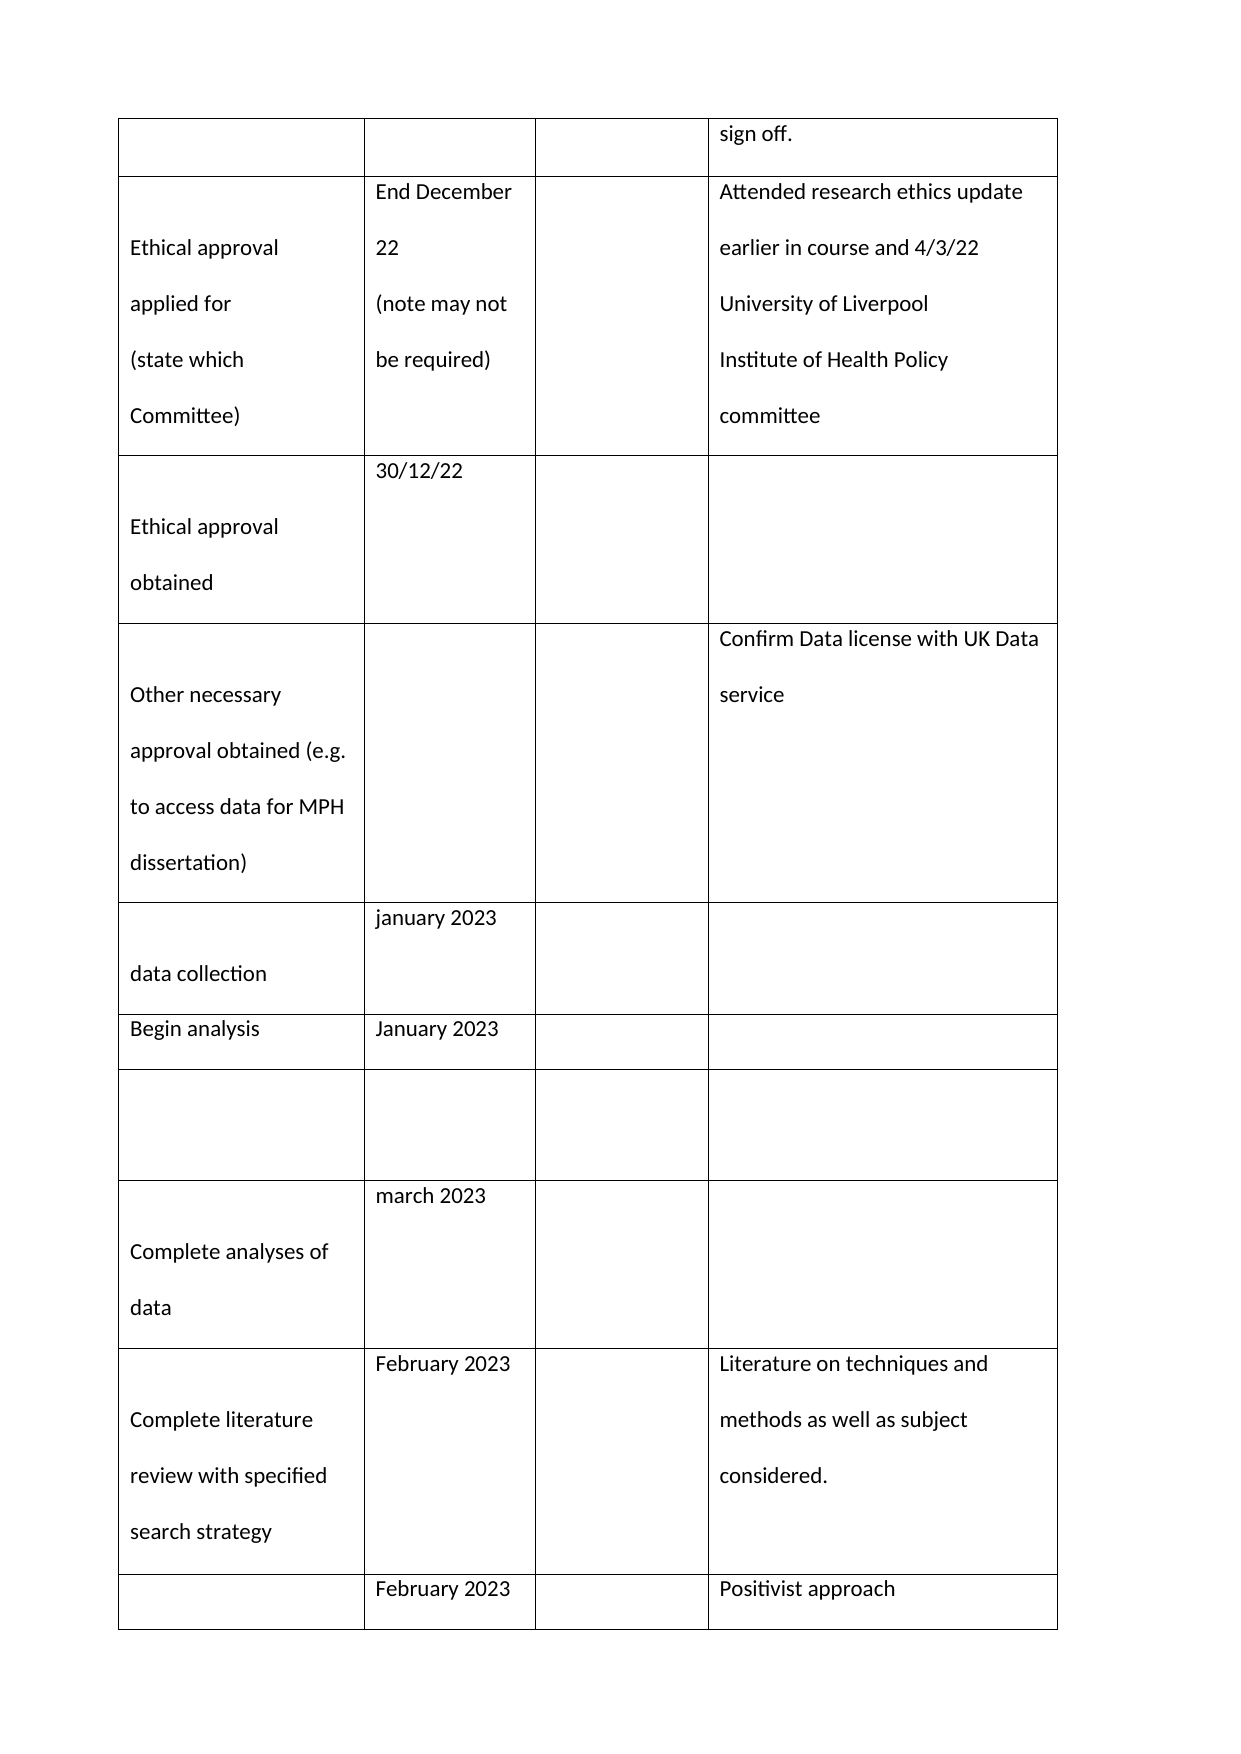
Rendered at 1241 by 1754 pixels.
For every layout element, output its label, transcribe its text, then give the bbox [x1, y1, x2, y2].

table_cell Begin analysis [119, 1015, 364, 1069]
table_cell [536, 1575, 708, 1629]
table_cell data collection [119, 903, 364, 1013]
table_cell [536, 1181, 708, 1348]
table_cell February 2023 [365, 1575, 535, 1629]
table_cell [709, 1015, 1057, 1069]
table_cell [119, 1575, 364, 1629]
table_cell [536, 1070, 708, 1180]
table_cell Ethical approval obtained [119, 456, 364, 623]
table_cell [536, 456, 708, 623]
table_cell Confirm Data license with UK Data service [709, 624, 1057, 902]
table_cell [365, 624, 535, 902]
table_cell [709, 456, 1057, 623]
table_cell [119, 1070, 364, 1180]
table_cell sign off. [709, 119, 1057, 176]
table_cell [365, 1070, 535, 1180]
table_cell 30/12/22 [365, 456, 535, 623]
table_cell [536, 1349, 708, 1573]
table_cell [536, 119, 708, 176]
table_cell [365, 119, 535, 176]
table_cell [119, 119, 364, 176]
table_cell [536, 1015, 708, 1069]
table_cell Literature on techniques and methods as well as subject considered. [709, 1349, 1057, 1573]
table_cell Other necessary approval obtained (e.g. to access data for MPH dissertation) [119, 624, 364, 902]
table_cell Complete analyses of data [119, 1181, 364, 1348]
table_cell End December 22 (note may not be required) [365, 177, 535, 455]
table_cell january 2023 [365, 903, 535, 1013]
table_cell January 2023 [365, 1015, 535, 1069]
table_cell [709, 1070, 1057, 1180]
table_cell Ethical approval applied for (state which Committee) [119, 177, 364, 455]
table_cell February 2023 [365, 1349, 535, 1573]
table_cell march 2023 [365, 1181, 535, 1348]
table_cell [536, 177, 708, 455]
table_cell Attended research ethics update earlier in course and 4/3/22 University of Liverpool Institute of Health Policy committee [709, 177, 1057, 455]
table_cell [709, 903, 1057, 1013]
table_cell Positivist approach [709, 1575, 1057, 1629]
table_cell Complete literature review with specified search strategy [119, 1349, 364, 1573]
table_cell [536, 903, 708, 1013]
table_cell [709, 1181, 1057, 1348]
table_cell [536, 624, 708, 902]
